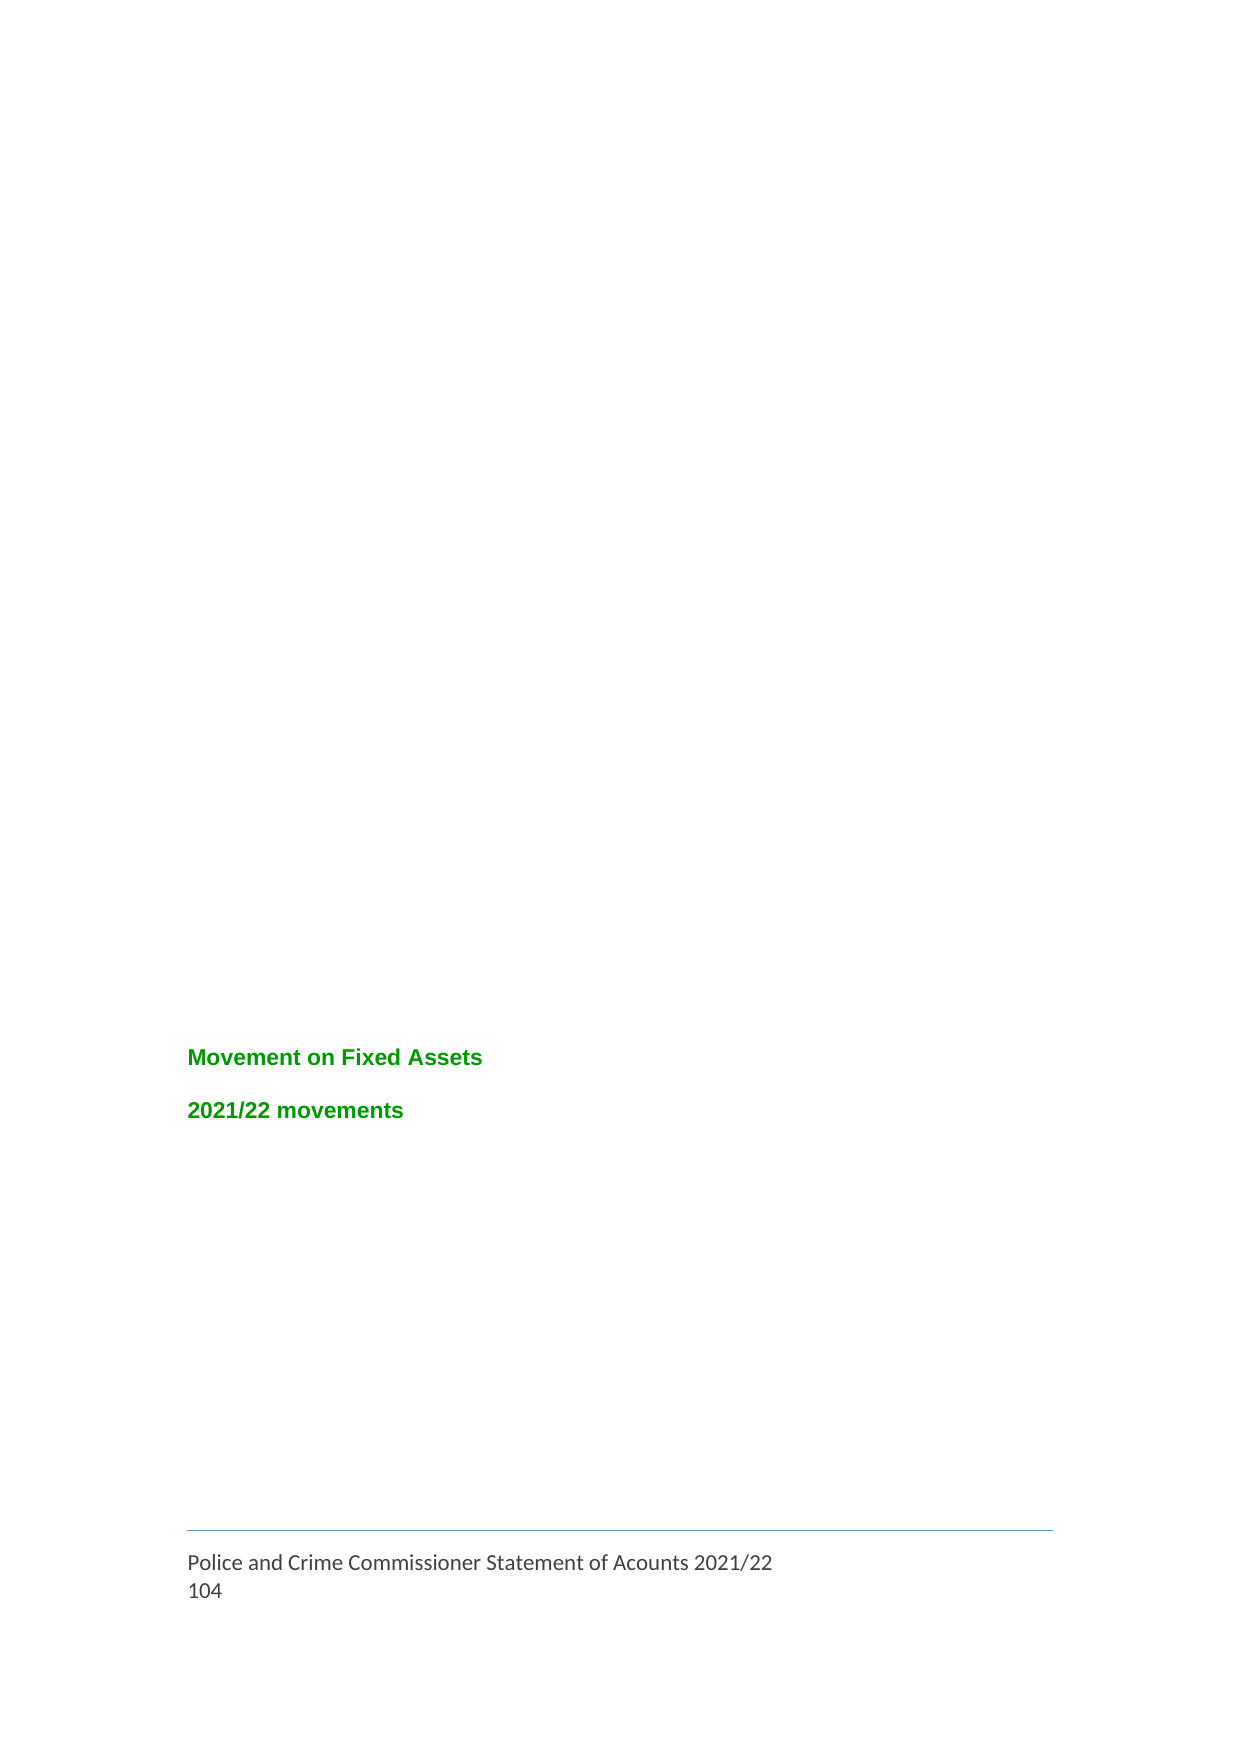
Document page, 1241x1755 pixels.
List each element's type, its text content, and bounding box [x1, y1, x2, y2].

subtitle 2021/22 movements [187, 1097, 1053, 1123]
subtitle Movement on Fixed Assets [187, 1044, 1053, 1071]
